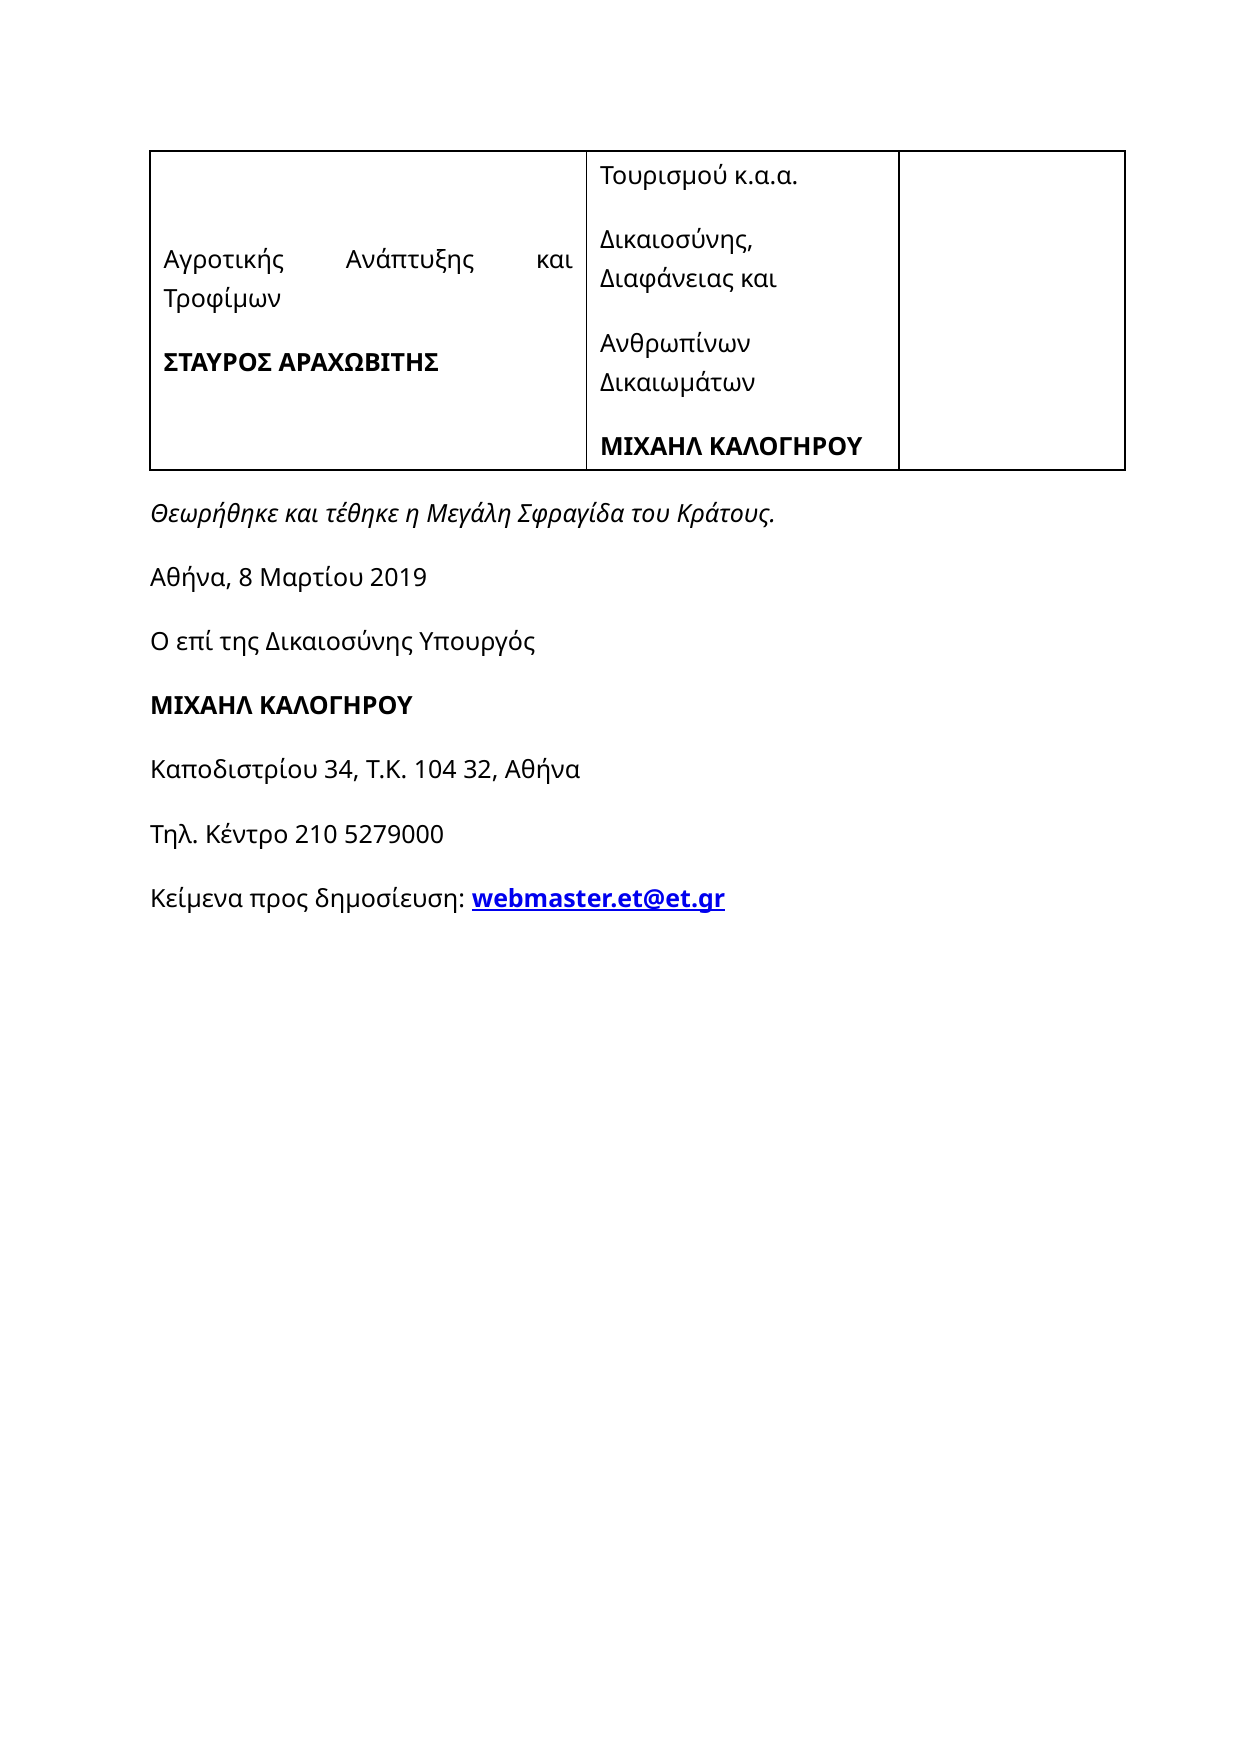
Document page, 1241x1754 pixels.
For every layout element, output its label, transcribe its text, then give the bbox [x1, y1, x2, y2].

text Αθήνα, 8 Μαρτίου 2019 [150, 560, 1090, 594]
table_cell Αγροτικής Ανάπτυξης και Τροφίμων ΣΤΑΥΡΟΣ ΑΡΑΧΩΒΙΤΗΣ [151, 152, 586, 469]
table_cell Τουρισμού κ.α.α. Δικαιοσύνης, Διαφάνειας και Ανθρωπίνων Δικαιωμάτων ΜΙΧΑΗΛ ΚΑΛΟΓΗΡΟΥ [587, 152, 898, 469]
text Ο επί της Δικαιοσύνης Υπουργός [150, 624, 1090, 658]
text ΜΙΧΑΗΛ ΚΑΛΟΓΗΡΟΥ [150, 688, 1090, 722]
text Κείμενα προς δημοσίευση: webmaster.et@et.gr [150, 881, 1090, 914]
table_cell [900, 152, 1124, 469]
text Θεωρήθηκε και τέθηκε η Μεγάλη Σφραγίδα του Κράτους. [150, 496, 1090, 529]
text Καποδιστρίου 34, Τ.Κ. 104 32, Αθήνα [150, 752, 1090, 786]
text Τηλ. Κέντρο 210 5279000 [150, 816, 1090, 850]
